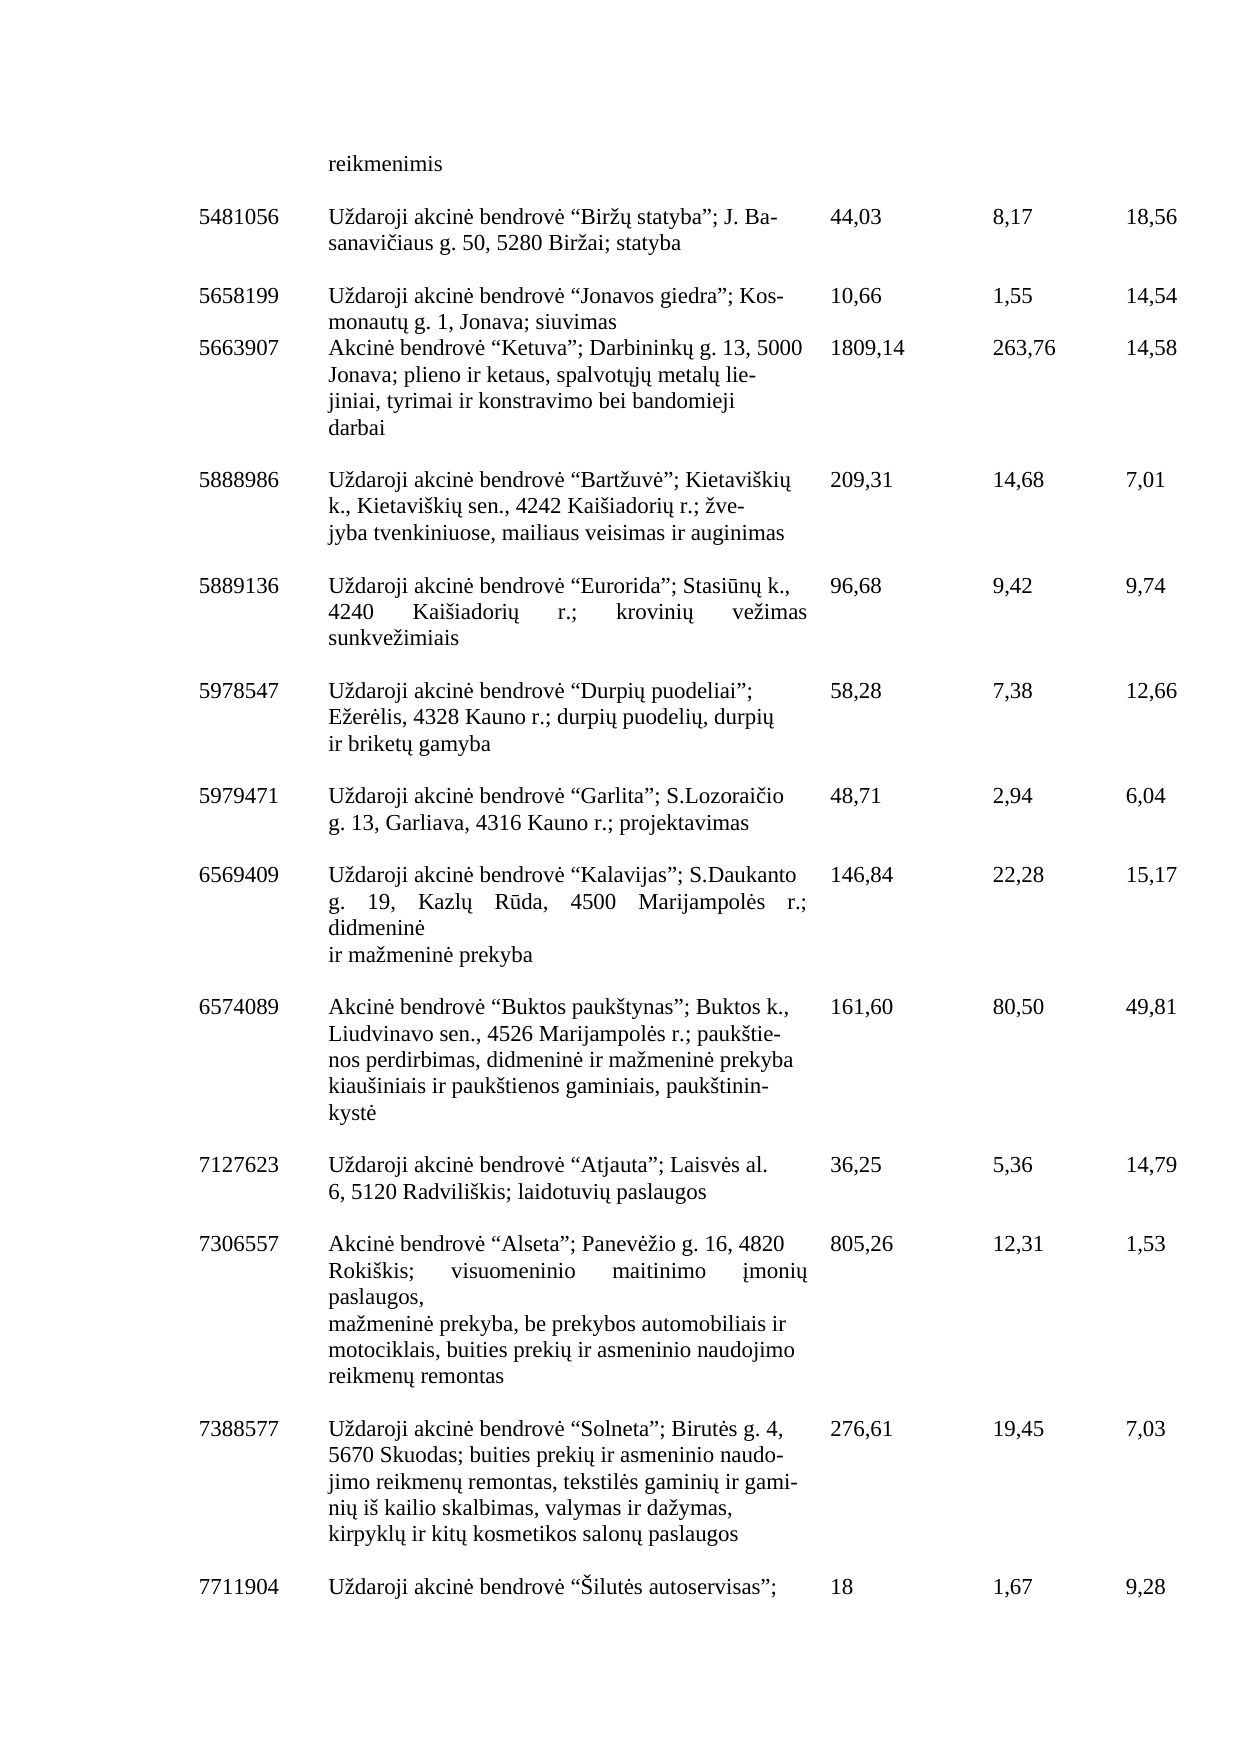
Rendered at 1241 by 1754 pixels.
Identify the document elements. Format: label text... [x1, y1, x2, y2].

table_cell [981, 176, 1114, 203]
table_cell [188, 1362, 317, 1389]
table_cell Jonava; plieno ir ketaus, spalvotųjų metalų lie- [317, 361, 819, 387]
table_cell ir mažmeninė prekyba [317, 941, 819, 967]
table_cell [1114, 888, 1241, 941]
table_cell kiaušiniais ir paukštienos gaminiais, paukštinin- [317, 1073, 819, 1099]
table_cell 5978547 [188, 677, 317, 703]
table_cell 9,74 [1114, 572, 1241, 598]
table_cell [819, 756, 981, 782]
table_cell Akcinė bendrovė “Alseta”; Panevėžio g. 16, 4820 [317, 1231, 819, 1257]
table_cell 14,54 [1114, 282, 1241, 308]
table_cell [188, 176, 317, 203]
table_cell [1114, 1362, 1241, 1389]
table_cell [981, 598, 1114, 651]
table_cell [317, 835, 819, 862]
table_cell [1114, 1125, 1241, 1151]
table_cell [819, 493, 981, 519]
table_cell [819, 598, 981, 651]
table_cell kystė [317, 1099, 819, 1125]
table_cell [819, 255, 981, 282]
table_cell [981, 1362, 1114, 1389]
table_cell 5658199 [188, 282, 317, 308]
table_cell [188, 1520, 317, 1547]
table_cell 5888986 [188, 466, 317, 493]
table_cell [819, 1125, 981, 1151]
table_cell [819, 1389, 981, 1415]
table_cell [981, 361, 1114, 387]
table_cell [819, 1547, 981, 1573]
table_cell [819, 651, 981, 677]
table_cell [188, 598, 317, 651]
table_cell [819, 704, 981, 730]
table_cell 6569409 [188, 862, 317, 888]
table_cell 10,66 [819, 282, 981, 308]
table_cell [317, 1389, 819, 1415]
table_cell [819, 440, 981, 466]
table_cell [1114, 414, 1241, 440]
table_cell 14,68 [981, 466, 1114, 493]
table_cell k., Kietaviškių sen., 4242 Kaišiadorių r.; žve- [317, 493, 819, 519]
table_cell [819, 809, 981, 835]
table_cell 146,84 [819, 862, 981, 888]
table_cell [981, 1494, 1114, 1520]
table_cell Rokiškis; visuomeninio maitinimo įmonių paslaugos, [317, 1257, 819, 1309]
table_cell [188, 1468, 317, 1494]
table_cell 2,94 [981, 783, 1114, 809]
table_cell [1114, 1178, 1241, 1204]
table_cell [1114, 519, 1241, 545]
table_cell 6574089 [188, 993, 317, 1020]
table_cell [981, 308, 1114, 334]
table_cell [1114, 308, 1241, 334]
table_cell Uždaroji akcinė bendrovė “Šilutės autoservisas”; [317, 1573, 819, 1599]
table_cell [819, 1257, 981, 1309]
table_cell 14,79 [1114, 1151, 1241, 1178]
table_cell 5663907 [188, 335, 317, 361]
table_cell [819, 941, 981, 967]
table_cell [317, 440, 819, 466]
table_cell [1114, 440, 1241, 466]
table_cell 18 [819, 1573, 981, 1599]
table_cell [981, 1257, 1114, 1309]
table_cell jimo reikmenų remontas, tekstilės gaminių ir gami- [317, 1468, 819, 1494]
table_cell [188, 1494, 317, 1520]
table_cell [317, 1204, 819, 1231]
table_cell motociklais, buities prekių ir asmeninio naudojimo [317, 1336, 819, 1362]
table_cell Liudvinavo sen., 4526 Marijampolės r.; paukštie- [317, 1020, 819, 1046]
table_cell [317, 176, 819, 203]
table_cell 7711904 [188, 1573, 317, 1599]
table_cell [981, 545, 1114, 572]
table_cell [819, 835, 981, 862]
table_cell jyba tvenkiniuose, mailiaus veisimas ir auginimas [317, 519, 819, 545]
table_cell 14,58 [1114, 335, 1241, 361]
table_cell sanavičiaus g. 50, 5280 Biržai; statyba [317, 229, 819, 255]
table_cell [1114, 651, 1241, 677]
table_cell 7,01 [1114, 466, 1241, 493]
table_cell Akcinė bendrovė “Buktos paukštynas”; Buktos k., [317, 993, 819, 1020]
table_cell [1114, 1547, 1241, 1573]
table_cell [981, 1204, 1114, 1231]
table_cell [981, 809, 1114, 835]
table_cell 1,55 [981, 282, 1114, 308]
table_cell Uždaroji akcinė bendrovė “Solneta”; Birutės g. 4, [317, 1415, 819, 1441]
table_cell [981, 519, 1114, 545]
table_cell [981, 1547, 1114, 1573]
table_cell 5979471 [188, 783, 317, 809]
table_cell [981, 941, 1114, 967]
table_cell [188, 888, 317, 941]
table_cell [981, 704, 1114, 730]
table_cell reikmenų remontas [317, 1362, 819, 1389]
table_cell [317, 967, 819, 993]
table_cell [1114, 1389, 1241, 1415]
table_cell [188, 1257, 317, 1309]
table_cell [188, 967, 317, 993]
table_cell 58,28 [819, 677, 981, 703]
table_cell Uždaroji akcinė bendrovė “Atjauta”; Laisvės al. [317, 1151, 819, 1178]
table_cell 22,28 [981, 862, 1114, 888]
table_cell 1,53 [1114, 1231, 1241, 1257]
table_cell 263,76 [981, 335, 1114, 361]
table_cell 6, 5120 Radviliškis; laidotuvių paslaugos [317, 1178, 819, 1204]
table_cell 5670 Skuodas; buities prekių ir asmeninio naudo- [317, 1441, 819, 1468]
table_cell [188, 1310, 317, 1336]
table_cell [188, 651, 317, 677]
table_cell 5889136 [188, 572, 317, 598]
table_cell [819, 414, 981, 440]
table_cell [188, 545, 317, 572]
table_cell [819, 176, 981, 203]
table_cell [188, 1204, 317, 1231]
table_cell [981, 150, 1114, 176]
table_cell nių iš kailio skalbimas, valymas ir dažymas, [317, 1494, 819, 1520]
table_cell reikmenimis [317, 150, 819, 176]
table_cell [188, 835, 317, 862]
table_cell Uždaroji akcinė bendrovė “Bartžuvė”; Kietaviškių [317, 466, 819, 493]
table_cell [1114, 361, 1241, 387]
table_cell [188, 1046, 317, 1072]
table_cell [819, 150, 981, 176]
table_cell 161,60 [819, 993, 981, 1020]
table_cell 1,67 [981, 1573, 1114, 1599]
table_cell 5,36 [981, 1151, 1114, 1178]
table_cell monautų g. 1, Jonava; siuvimas [317, 308, 819, 334]
table_cell [819, 387, 981, 413]
table_cell [1114, 835, 1241, 862]
table_cell [981, 1468, 1114, 1494]
table_cell [1114, 1257, 1241, 1309]
table_cell [1114, 730, 1241, 756]
table_cell [1114, 967, 1241, 993]
table_cell [819, 1520, 981, 1547]
table_cell [819, 1020, 981, 1046]
table_cell 12,31 [981, 1231, 1114, 1257]
table_cell [981, 835, 1114, 862]
table_cell [1114, 809, 1241, 835]
table_cell 48,71 [819, 783, 981, 809]
table_cell [981, 651, 1114, 677]
table_cell [1114, 941, 1241, 967]
table_cell [981, 1073, 1114, 1099]
table_cell Akcinė bendrovė “Ketuva”; Darbininkų g. 13, 5000 [317, 335, 819, 361]
table_cell Uždaroji akcinė bendrovė “Eurorida”; Stasiūnų k., [317, 572, 819, 598]
table_cell [317, 1125, 819, 1151]
table_cell 276,61 [819, 1415, 981, 1441]
table_cell [1114, 1468, 1241, 1494]
table_cell [188, 1336, 317, 1362]
table_cell [1114, 1020, 1241, 1046]
table_cell [188, 440, 317, 466]
table_cell [981, 1178, 1114, 1204]
table_cell [1114, 1204, 1241, 1231]
table_cell [819, 967, 981, 993]
table_cell 7,38 [981, 677, 1114, 703]
table_cell [188, 255, 317, 282]
table_cell [819, 1178, 981, 1204]
table_cell [1114, 229, 1241, 255]
table_cell 1809,14 [819, 335, 981, 361]
table_cell [819, 308, 981, 334]
table_cell [317, 756, 819, 782]
table_cell [819, 1494, 981, 1520]
table_cell ir briketų gamyba [317, 730, 819, 756]
table_cell [981, 440, 1114, 466]
table_cell [819, 1204, 981, 1231]
table_cell 9,42 [981, 572, 1114, 598]
table_cell 7127623 [188, 1151, 317, 1178]
table_cell [188, 941, 317, 967]
table_cell jiniai, tyrimai ir konstravimo bei bandomieji [317, 387, 819, 413]
table_cell 36,25 [819, 1151, 981, 1178]
table_cell 96,68 [819, 572, 981, 598]
table_cell [188, 1099, 317, 1125]
table_cell [1114, 1441, 1241, 1468]
table_cell [981, 1389, 1114, 1415]
table_cell [819, 519, 981, 545]
table_cell [317, 255, 819, 282]
table_cell 9,28 [1114, 1573, 1241, 1599]
table_cell [188, 308, 317, 334]
table_cell [819, 888, 981, 941]
table_cell kirpyklų ir kitų kosmetikos salonų paslaugos [317, 1520, 819, 1547]
table_cell [188, 519, 317, 545]
table_cell [819, 1310, 981, 1336]
table_cell 7306557 [188, 1231, 317, 1257]
table_cell [188, 1020, 317, 1046]
table_cell [981, 1099, 1114, 1125]
table_cell [1114, 387, 1241, 413]
table_cell [188, 756, 317, 782]
table_cell [1114, 1520, 1241, 1547]
table_cell Uždaroji akcinė bendrovė “Jonavos giedra”; Kos- [317, 282, 819, 308]
table_cell [981, 1336, 1114, 1362]
table_cell Uždaroji akcinė bendrovė “Kalavijas”; S.Daukanto [317, 862, 819, 888]
table_cell [1114, 255, 1241, 282]
table_cell [819, 545, 981, 572]
table_cell [981, 229, 1114, 255]
table_cell 7,03 [1114, 1415, 1241, 1441]
table_cell 805,26 [819, 1231, 981, 1257]
table_cell [1114, 1310, 1241, 1336]
table_cell [819, 1362, 981, 1389]
table_cell Ežerėlis, 4328 Kauno r.; durpių puodelių, durpių [317, 704, 819, 730]
table_cell [1114, 704, 1241, 730]
table_cell 80,50 [981, 993, 1114, 1020]
table_cell [188, 229, 317, 255]
table_cell [981, 888, 1114, 941]
table_cell [188, 1125, 317, 1151]
table_cell [981, 255, 1114, 282]
table_cell Uždaroji akcinė bendrovė “Garlita”; S.Lozoraičio [317, 783, 819, 809]
table_cell Uždaroji akcinė bendrovė “Biržų statyba”; J. Ba- [317, 203, 819, 229]
table_cell [981, 967, 1114, 993]
table_cell 8,17 [981, 203, 1114, 229]
table_cell [188, 414, 317, 440]
table_cell [1114, 1046, 1241, 1072]
table_cell 209,31 [819, 466, 981, 493]
table_cell [188, 493, 317, 519]
table_cell Uždaroji akcinė bendrovė “Durpių puodeliai”; [317, 677, 819, 703]
table_cell [188, 1389, 317, 1415]
table_cell [1114, 1336, 1241, 1362]
table_cell [819, 361, 981, 387]
table_cell 18,56 [1114, 203, 1241, 229]
table_cell [981, 1520, 1114, 1547]
table_cell [819, 1046, 981, 1072]
table_cell g. 13, Garliava, 4316 Kauno r.; projektavimas [317, 809, 819, 835]
table_cell [317, 545, 819, 572]
table_cell [188, 704, 317, 730]
table_cell [981, 1046, 1114, 1072]
table_cell 4240 Kaišiadorių r.; krovinių vežimas sunkvežimiais [317, 598, 819, 651]
table_cell [1114, 176, 1241, 203]
table_cell [819, 1441, 981, 1468]
table_cell [981, 1441, 1114, 1468]
table_cell g. 19, Kazlų Rūda, 4500 Marijampolės r.; didmeninė [317, 888, 819, 941]
table_cell [981, 1020, 1114, 1046]
table_cell [1114, 150, 1241, 176]
table_cell mažmeninė prekyba, be prekybos automobiliais ir [317, 1310, 819, 1336]
table_cell [1114, 493, 1241, 519]
table_cell 49,81 [1114, 993, 1241, 1020]
table_cell [1114, 1073, 1241, 1099]
table_cell [1114, 1099, 1241, 1125]
table_cell [188, 150, 317, 176]
table_cell [1114, 545, 1241, 572]
table_cell [188, 361, 317, 387]
table_cell [188, 387, 317, 413]
table_cell 15,17 [1114, 862, 1241, 888]
table_cell [819, 1336, 981, 1362]
table_cell [819, 229, 981, 255]
table_cell 7388577 [188, 1415, 317, 1441]
table_cell [981, 1310, 1114, 1336]
table_cell [1114, 1494, 1241, 1520]
table_cell [188, 1547, 317, 1573]
table_cell [819, 1073, 981, 1099]
table_cell [981, 387, 1114, 413]
table_cell 5481056 [188, 203, 317, 229]
table_cell [317, 651, 819, 677]
table_cell [819, 1099, 981, 1125]
table_cell [1114, 598, 1241, 651]
table_cell [981, 414, 1114, 440]
table_cell [317, 1547, 819, 1573]
table_cell 6,04 [1114, 783, 1241, 809]
table_cell [819, 730, 981, 756]
table_cell [188, 1073, 317, 1099]
table_cell [188, 1178, 317, 1204]
table_cell [981, 730, 1114, 756]
table_cell 12,66 [1114, 677, 1241, 703]
table_cell [188, 730, 317, 756]
table_cell [188, 809, 317, 835]
table_cell [188, 1441, 317, 1468]
table_cell darbai [317, 414, 819, 440]
table_cell [819, 1468, 981, 1494]
table_cell [981, 756, 1114, 782]
table_cell [981, 493, 1114, 519]
table_cell [981, 1125, 1114, 1151]
table_cell nos perdirbimas, didmeninė ir mažmeninė prekyba [317, 1046, 819, 1072]
table_cell [1114, 756, 1241, 782]
table_cell 44,03 [819, 203, 981, 229]
table_cell 19,45 [981, 1415, 1114, 1441]
